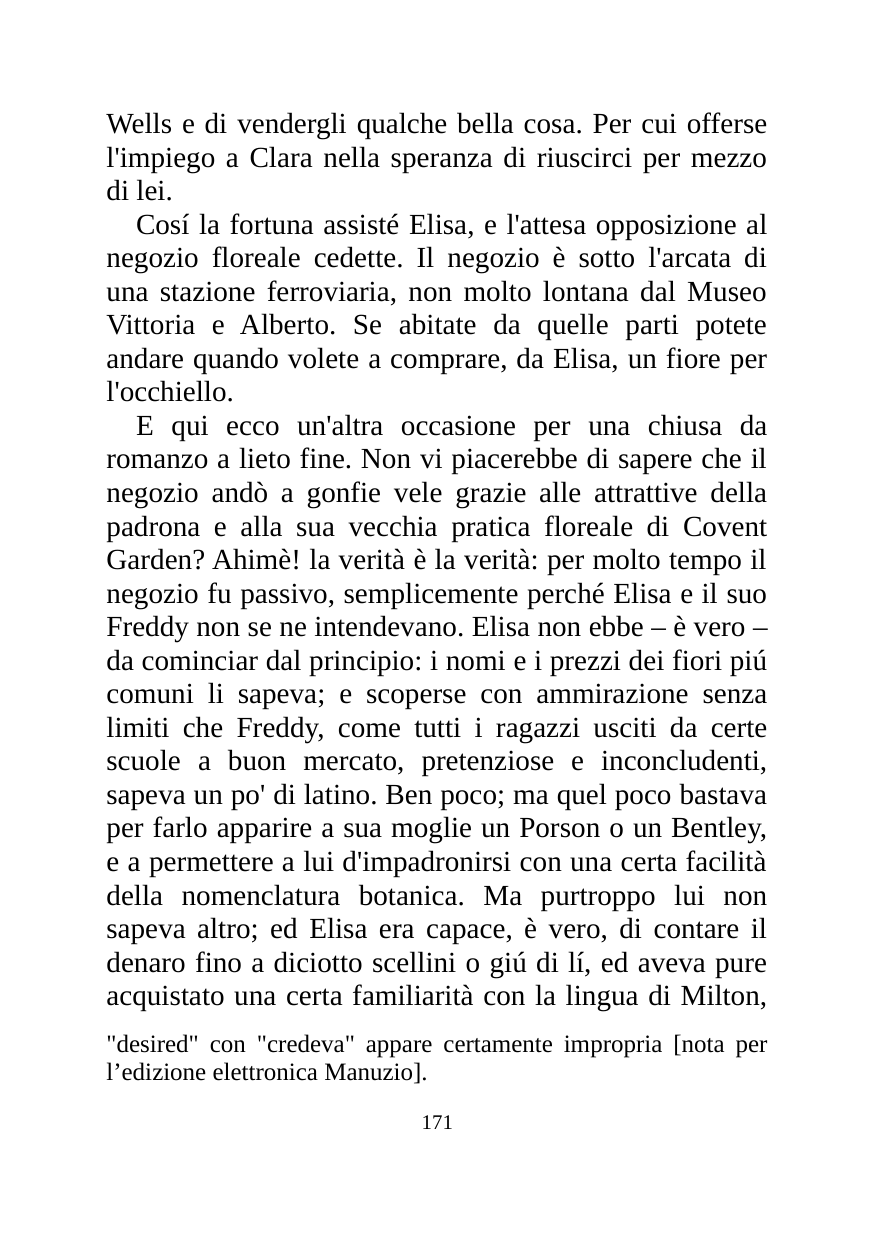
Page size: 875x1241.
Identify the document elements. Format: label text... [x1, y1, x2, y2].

text "desired" con "credeva" appare certamente impropria [nota per l’edizione elettronica Manuzio]. [106, 1029, 768, 1086]
text Cosí la fortuna assisté Elisa, e l'attesa opposizione al negozio floreale cedette. Il negozio è sotto l'arcata di una stazione ferroviaria, non molto lontana dal Museo Vittoria e Alberto. Se abitate da quelle parti potete andare quando volete a comprare, da Elisa, un fiore per l'occhiello. [106, 207, 768, 408]
text E qui ecco un'altra occasione per una chiusa da romanzo a lieto fine. Non vi piacerebbe di sapere che il negozio andò a gonfie vele grazie alle attrattive della padrona e alla sua vecchia pratica floreale di Covent Garden? Ahimè! la verità è la verità: per molto tempo il negozio fu passivo, semplicemente perché Elisa e il suo Freddy non se ne intendevano. Elisa non ebbe – è vero – da cominciar dal principio: i nomi e i prezzi dei fiori piú comuni li sapeva; e scoperse con ammirazione senza limiti che Freddy, come tutti i ragazzi usciti da certe scuole a buon mercato, pretenziose e inconcludenti, sapeva un po' di latino. Ben poco; ma quel poco bastava per farlo apparire a sua moglie un Porson o un Bentley, e a permettere a lui d'impadronirsi con una certa facilità della nomenclatura botanica. Ma purtroppo lui non sapeva altro; ed Elisa era capace, è vero, di contare il denaro fino a diciotto scellini o giú di lí, ed aveva pure acquistato una certa familiarità con la lingua di Milton, [106, 408, 768, 1012]
text Wells e di vendergli qualche bella cosa. Per cui offerse l'impiego a Clara nella speranza di riuscirci per mezzo di lei. [106, 106, 768, 207]
